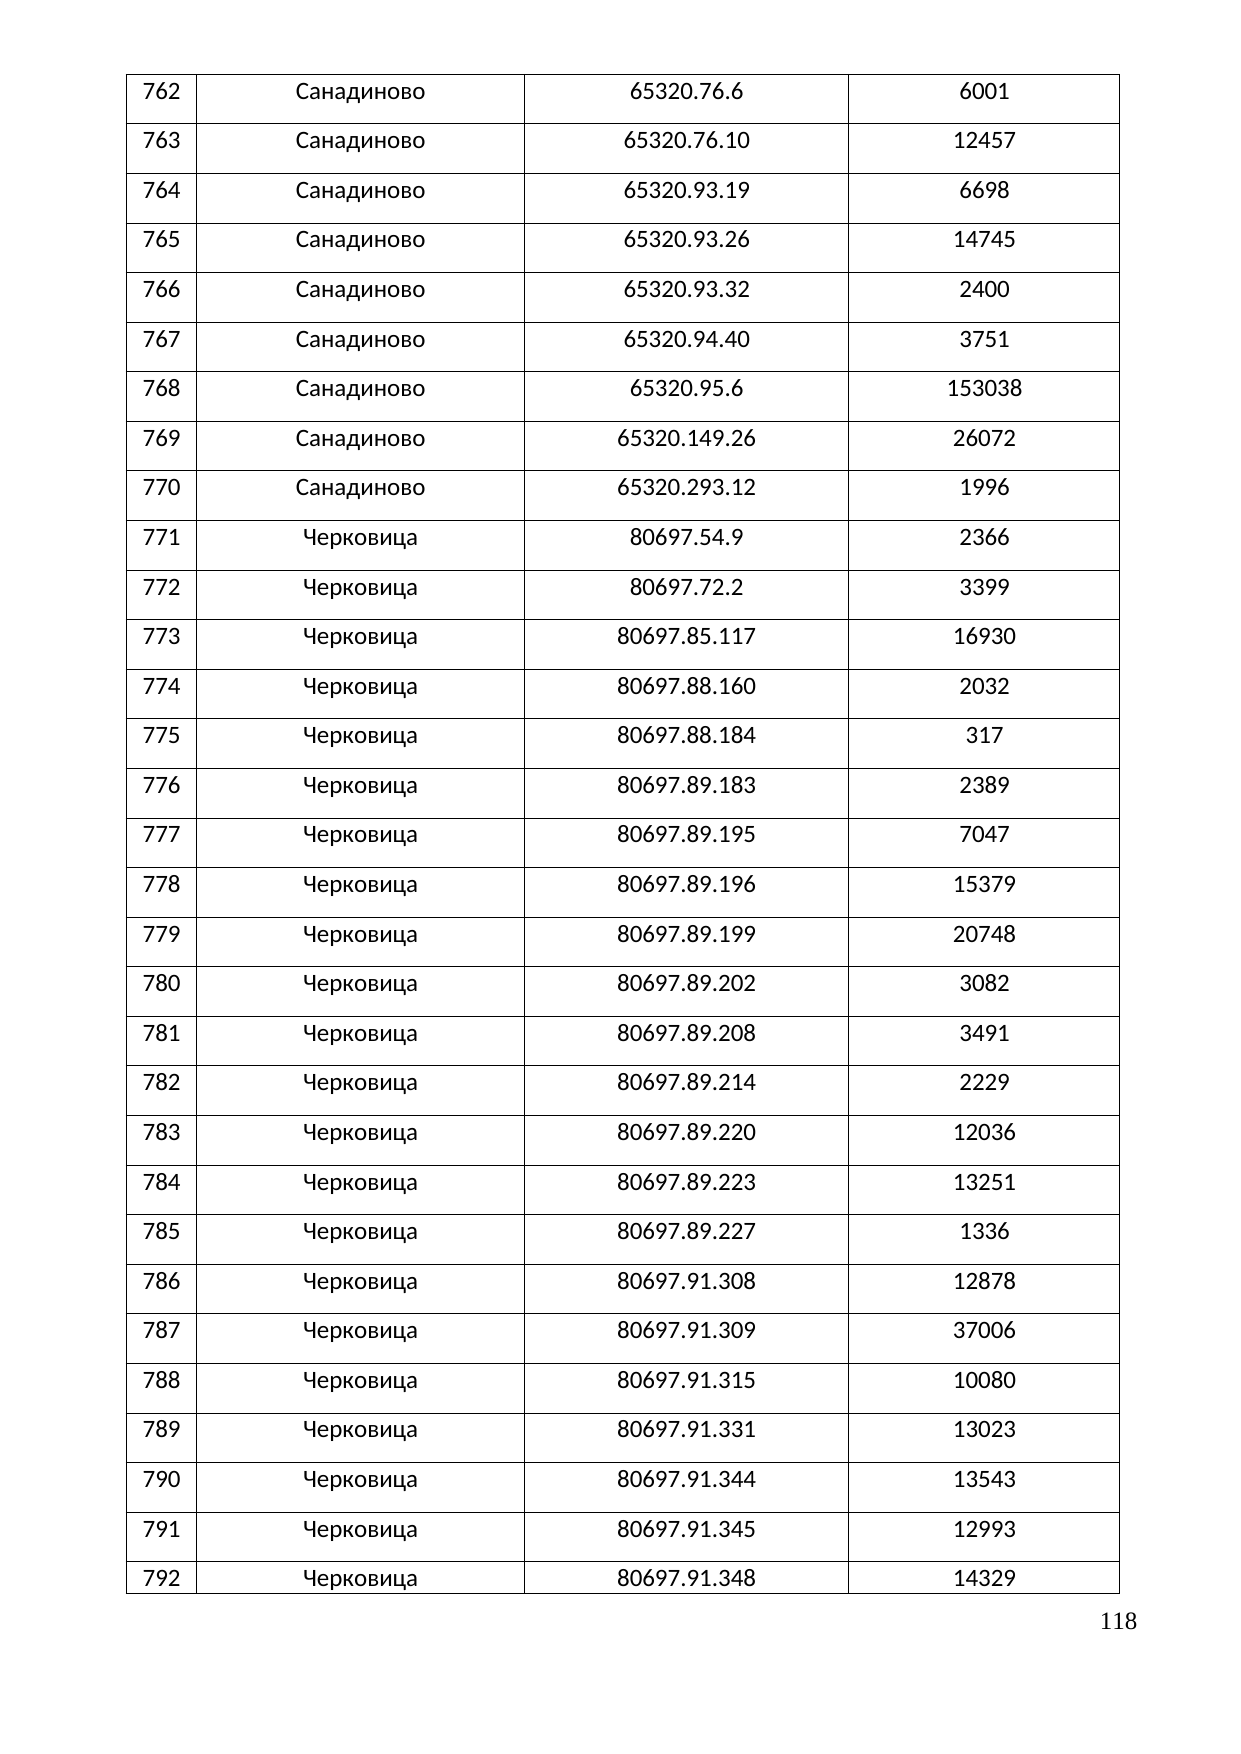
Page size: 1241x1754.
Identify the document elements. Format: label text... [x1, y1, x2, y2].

table_cell 65320.149.26 [525, 422, 848, 470]
table_cell 20748 [849, 918, 1119, 966]
table_cell 65320.94.40 [525, 323, 848, 371]
table_cell 779 [127, 918, 196, 966]
table_cell 3751 [849, 323, 1119, 371]
table_cell 792 [127, 1562, 196, 1593]
table_cell 780 [127, 967, 196, 1016]
table_cell Черковица [197, 1314, 524, 1363]
table_cell Санадиново [197, 372, 524, 421]
table_cell 2389 [849, 769, 1119, 817]
table_cell Черковица [197, 1562, 524, 1593]
table_cell 80697.89.196 [525, 868, 848, 917]
table_cell Черковица [197, 670, 524, 718]
table_cell 12457 [849, 124, 1119, 173]
table_cell Санадиново [197, 124, 524, 173]
table_cell Черковица [197, 1463, 524, 1512]
table_cell 766 [127, 273, 196, 322]
table_cell 13023 [849, 1414, 1119, 1462]
table_cell 80697.88.184 [525, 719, 848, 768]
table_cell 80697.89.195 [525, 819, 848, 867]
table_cell Черковица [197, 1116, 524, 1164]
table_cell 12993 [849, 1513, 1119, 1561]
table_cell 777 [127, 819, 196, 867]
table_cell 80697.91.331 [525, 1414, 848, 1462]
table_cell 10080 [849, 1364, 1119, 1412]
table_cell 3082 [849, 967, 1119, 1016]
table_cell 65320.93.19 [525, 174, 848, 222]
table_cell 763 [127, 124, 196, 173]
table_cell 16930 [849, 620, 1119, 669]
table_cell 153038 [849, 372, 1119, 421]
table_cell 80697.91.309 [525, 1314, 848, 1363]
table_cell 789 [127, 1414, 196, 1462]
table_cell 65320.93.26 [525, 224, 848, 272]
table_cell 65320.95.6 [525, 372, 848, 421]
table_cell Черковица [197, 769, 524, 817]
table_cell Черковица [197, 1414, 524, 1462]
table_cell 80697.91.348 [525, 1562, 848, 1593]
table_cell Черковица [197, 1265, 524, 1313]
table_cell 80697.91.345 [525, 1513, 848, 1561]
table_cell 80697.89.199 [525, 918, 848, 966]
table_cell 787 [127, 1314, 196, 1363]
table_cell 80697.91.315 [525, 1364, 848, 1412]
table_cell 764 [127, 174, 196, 222]
table_cell Черковица [197, 620, 524, 669]
table_cell 3491 [849, 1017, 1119, 1065]
table_cell 6001 [849, 75, 1119, 123]
table_cell 13251 [849, 1166, 1119, 1214]
table_cell 65320.76.10 [525, 124, 848, 173]
table_cell 3399 [849, 571, 1119, 619]
table_cell 773 [127, 620, 196, 669]
table_cell Санадиново [197, 323, 524, 371]
table_cell 80697.91.308 [525, 1265, 848, 1313]
table_cell 80697.88.160 [525, 670, 848, 718]
table_cell 14745 [849, 224, 1119, 272]
table_cell 783 [127, 1116, 196, 1164]
table_cell Черковица [197, 571, 524, 619]
table_cell 762 [127, 75, 196, 123]
table_cell 2366 [849, 521, 1119, 569]
table_cell Санадиново [197, 273, 524, 322]
table_cell 80697.72.2 [525, 571, 848, 619]
table_cell 767 [127, 323, 196, 371]
table_cell 80697.89.214 [525, 1066, 848, 1115]
table_cell Черковица [197, 819, 524, 867]
table_cell 6698 [849, 174, 1119, 222]
table_cell 37006 [849, 1314, 1119, 1363]
table_cell Санадиново [197, 224, 524, 272]
table_cell 772 [127, 571, 196, 619]
table_cell 13543 [849, 1463, 1119, 1512]
table_cell Черковица [197, 1066, 524, 1115]
table_cell Черковица [197, 719, 524, 768]
table_cell 65320.93.32 [525, 273, 848, 322]
table_cell 778 [127, 868, 196, 917]
table_cell Черковица [197, 1513, 524, 1561]
table_cell 1336 [849, 1215, 1119, 1264]
table_cell 771 [127, 521, 196, 569]
table_cell 786 [127, 1265, 196, 1313]
table_cell Черковица [197, 1017, 524, 1065]
table_cell 791 [127, 1513, 196, 1561]
table_cell 2400 [849, 273, 1119, 322]
table_cell Черковица [197, 967, 524, 1016]
table_cell 317 [849, 719, 1119, 768]
table_cell 12878 [849, 1265, 1119, 1313]
table_cell 2229 [849, 1066, 1119, 1115]
table_cell 12036 [849, 1116, 1119, 1164]
table_cell 80697.54.9 [525, 521, 848, 569]
table_cell Черковица [197, 1166, 524, 1214]
table_cell 776 [127, 769, 196, 817]
table_cell 80697.89.202 [525, 967, 848, 1016]
table_cell 775 [127, 719, 196, 768]
table_cell 65320.76.6 [525, 75, 848, 123]
table_cell 80697.89.183 [525, 769, 848, 817]
table_cell 80697.89.208 [525, 1017, 848, 1065]
table_cell 790 [127, 1463, 196, 1512]
table_cell 784 [127, 1166, 196, 1214]
table_cell 80697.85.117 [525, 620, 848, 669]
table_cell Черковица [197, 1364, 524, 1412]
table_cell 14329 [849, 1562, 1119, 1593]
table_cell Санадиново [197, 75, 524, 123]
table_cell 781 [127, 1017, 196, 1065]
table_cell 2032 [849, 670, 1119, 718]
table_cell 782 [127, 1066, 196, 1115]
table_cell 774 [127, 670, 196, 718]
table_cell Черковица [197, 1215, 524, 1264]
table_cell 80697.89.227 [525, 1215, 848, 1264]
table_cell 768 [127, 372, 196, 421]
table_cell 785 [127, 1215, 196, 1264]
table_cell 1996 [849, 471, 1119, 520]
table_cell Черковица [197, 521, 524, 569]
table_cell 788 [127, 1364, 196, 1412]
table_cell 80697.89.220 [525, 1116, 848, 1164]
table_cell 15379 [849, 868, 1119, 917]
table_cell Черковица [197, 918, 524, 966]
table_cell 80697.91.344 [525, 1463, 848, 1512]
table_cell 7047 [849, 819, 1119, 867]
table_cell 765 [127, 224, 196, 272]
table_cell Черковица [197, 868, 524, 917]
table_cell 65320.293.12 [525, 471, 848, 520]
table_cell Санадиново [197, 471, 524, 520]
table_cell 26072 [849, 422, 1119, 470]
table_cell 769 [127, 422, 196, 470]
table_cell Санадиново [197, 174, 524, 222]
table_cell Санадиново [197, 422, 524, 470]
table_cell 770 [127, 471, 196, 520]
table_cell 80697.89.223 [525, 1166, 848, 1214]
